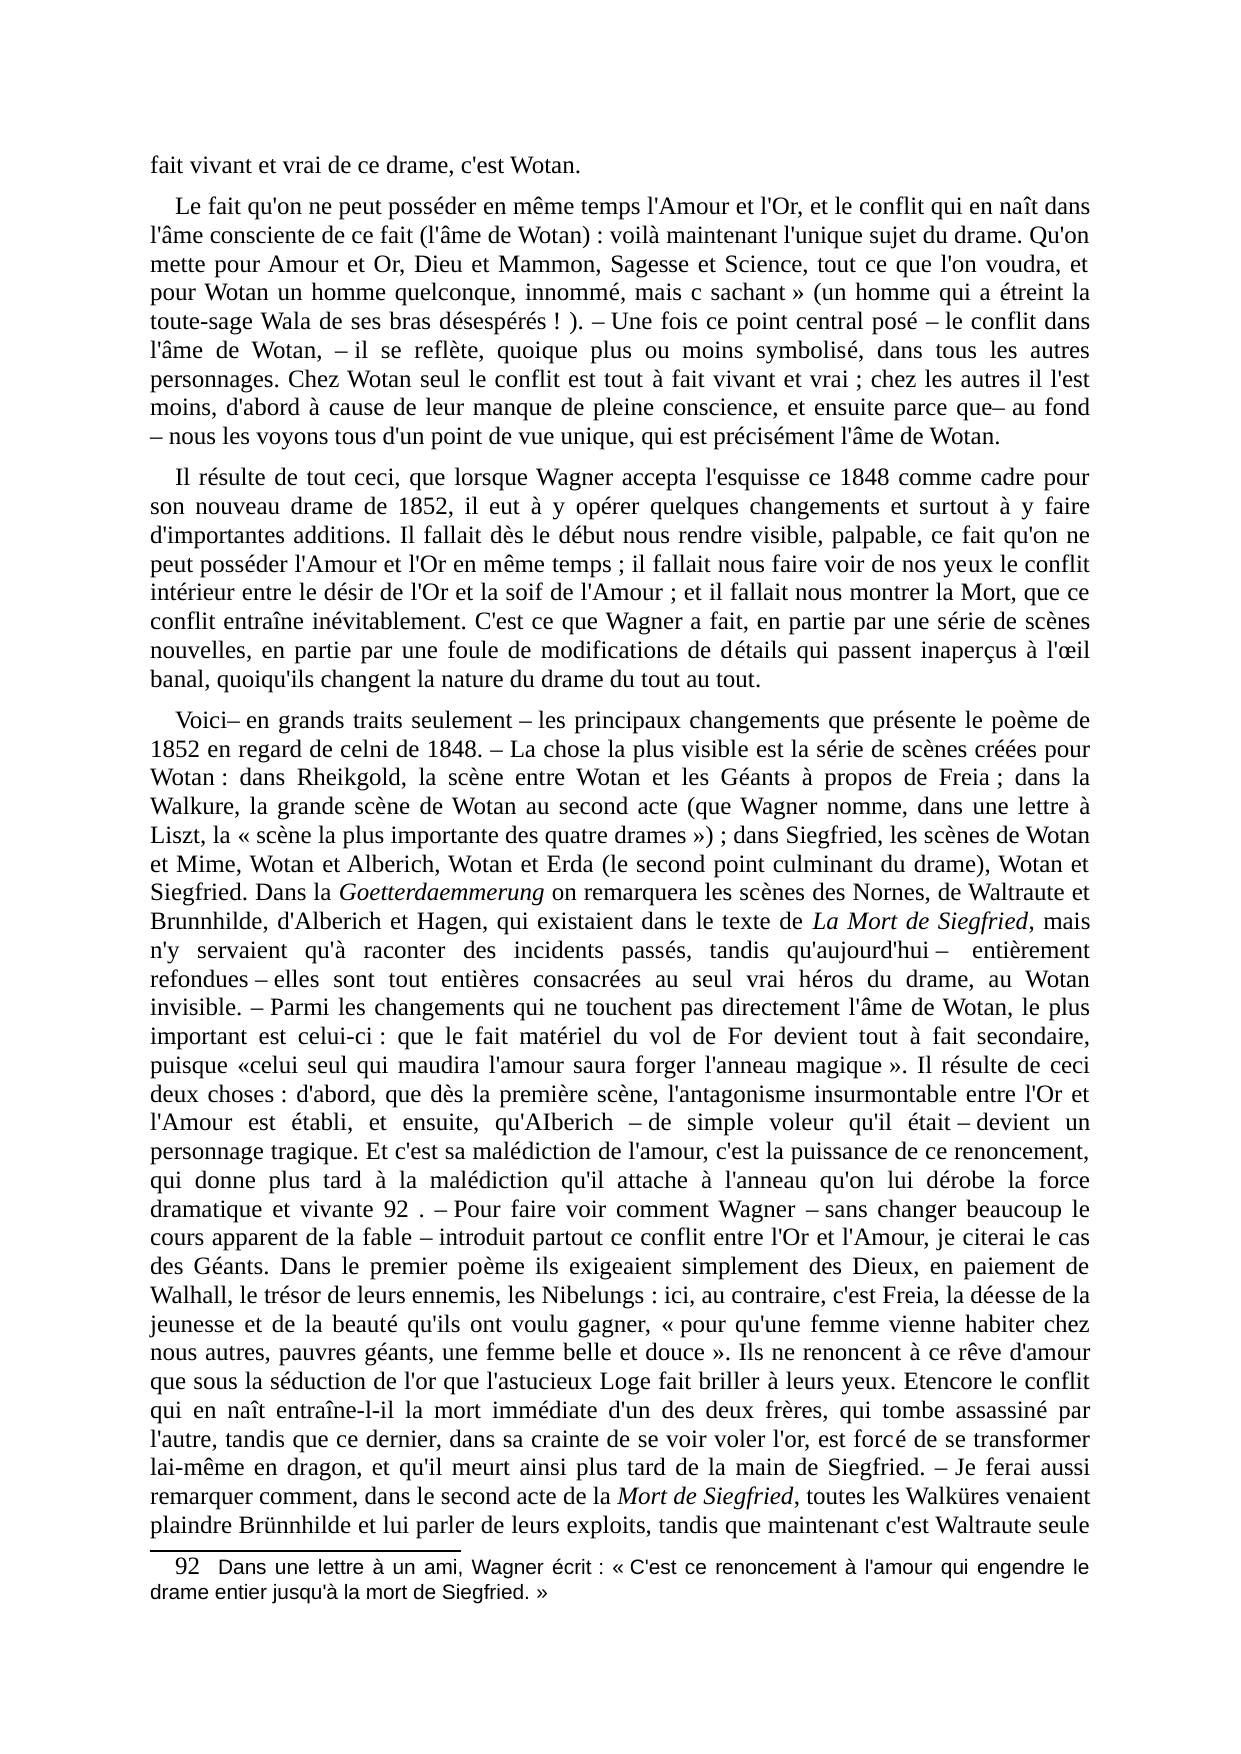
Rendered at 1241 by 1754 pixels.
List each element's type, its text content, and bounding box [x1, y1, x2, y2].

text Voici– en grands traits seulement – les principaux changements que présente le poème de 1852 en regard de celni de 1848. – La chose la plus visible est la série de scènes créées pour Wotan : dans Rheikgold, la scène entre Wotan et les Géants à propos de Freia ; dans la Walkure, la grande scène de Wotan au second acte (que Wagner nomme, dans une lettre à Liszt, la « scène la plus importante des quatre drames ») ; dans Siegfried, les scènes de Wotan et Mime, Wotan et Alberich, Wotan et Erda (le second point culminant du drame), Wotan et Siegfried. Dans la Goetterdaemmerung on remarquera les scènes des Nornes, de Waltraute et Brunnhilde, d'Alberich et Hagen, qui existaient dans le texte de La Mort de Siegfried, mais n'y servaient qu'à raconter des incidents passés, tandis qu'aujourd'hui – entièrement refondues – elles sont tout entières consacrées au seul vrai héros du drame, au Wotan invisible. – Parmi les changements qui ne touchent pas directement l'âme de Wotan, le plus important est celui-ci : que le fait matériel du vol de For devient tout à fait secondaire, puisque «celui seul qui maudira l'amour saura forger l'anneau magique ». Il résulte de ceci deux choses : d'abord, que dès la première scène, l'antagonisme insurmontable entre l'Or et l'Amour est établi, et ensuite, qu'AIberich – de simple voleur qu'il était – devient un personnage tragique. Et c'est sa malédiction de l'amour, c'est la puissance de ce renoncement, qui donne plus tard à la malédiction qu'il attache à l'anneau qu'on lui dérobe la force dramatique et vivante . – Pour faire voir comment Wagner – sans changer beaucoup le cours apparent de la fable – introduit partout ce conflit entre l'Or et l'Amour, je citerai le cas des Géants. Dans le premier poème ils exigeaient simplement des Dieux, en paiement de Walhall, le trésor de leurs ennemis, les Nibelungs : ici, au contraire, c'est Freia, la déesse de la jeunesse et de la beauté qu'ils ont voulu gagner, « pour qu'une femme vienne habiter chez nous autres, pauvres géants, une femme belle et douce ». Ils ne renoncent à ce rêve d'amour que sous la séduction de l'or que l'astucieux Loge fait briller à leurs yeux. Etencore le conflit qui en naît entraîne-l-il la mort immédiate d'un des deux frères, qui tombe assassiné par l'autre, tandis que ce dernier, dans sa crainte de se voir voler l'or, est forcé de se transformer lai-même en dragon, et qu'il meurt ainsi plus tard de la main de Siegfried. – Je ferai aussi remarquer comment, dans le second acte de la Mort de Siegfried, toutes les Walküres venaient plaindre Brünnhilde et lui parler de leurs exploits, tandis que maintenant c'est Waltraute seule [150, 705, 1090, 1539]
text Dans une lettre à un ami, Wagner écrit : « C'est ce renoncement à l'amour qui engendre le drame entier jusqu'à la mort de Siegfried. » [150, 1551, 1090, 1604]
text Le fait qu'on ne peut posséder en même temps l'Amour et l'Or, et le conflit qui en naît dans l'âme consciente de ce fait (l'âme de Wotan) : voilà maintenant l'unique sujet du drame. Qu'on mette pour Amour et Or, Dieu et Mammon, Sagesse et Science, tout ce que l'on voudra, et pour Wotan un homme quelconque, innommé, mais c sachant » (un homme qui a étreint la toute-sage Wala de ses bras désespérés ! ). – Une fois ce point central posé – le conflit dans l'âme de Wotan, – il se reflète, quoique plus ou moins symbolisé, dans tous les autres personnages. Chez Wotan seul le conflit est tout à fait vivant et vrai ; chez les autres il l'est moins, d'abord à cause de leur manque de pleine conscience, et ensuite parce que– au fond – nous les voyons tous d'un point de vue unique, qui est précisément l'âme de Wotan. [150, 191, 1090, 450]
text fait vivant et vrai de ce drame, c'est Wotan. [150, 150, 1090, 179]
text Il résulte de tout ceci, que lorsque Wagner accepta l'esquisse ce 1848 comme cadre pour son nouveau drame de 1852, il eut à y opérer quelques changements et surtout à y faire d'importantes additions. Il fallait dès le début nous rendre visible, palpable, ce fait qu'on ne peut posséder l'Amour et l'Or en même temps ; il fallait nous faire voir de nos yeux le conflit intérieur entre le désir de l'Or et la soif de l'Amour ; et il fallait nous montrer la Mort, que ce conflit entraîne inévitablement. C'est ce que Wagner a fait, en partie par une série de scènes nouvelles, en partie par une foule de modifications de détails qui passent inaperçus à l'œil banal, quoiqu'ils changent la nature du drame du tout au tout. [150, 462, 1090, 692]
